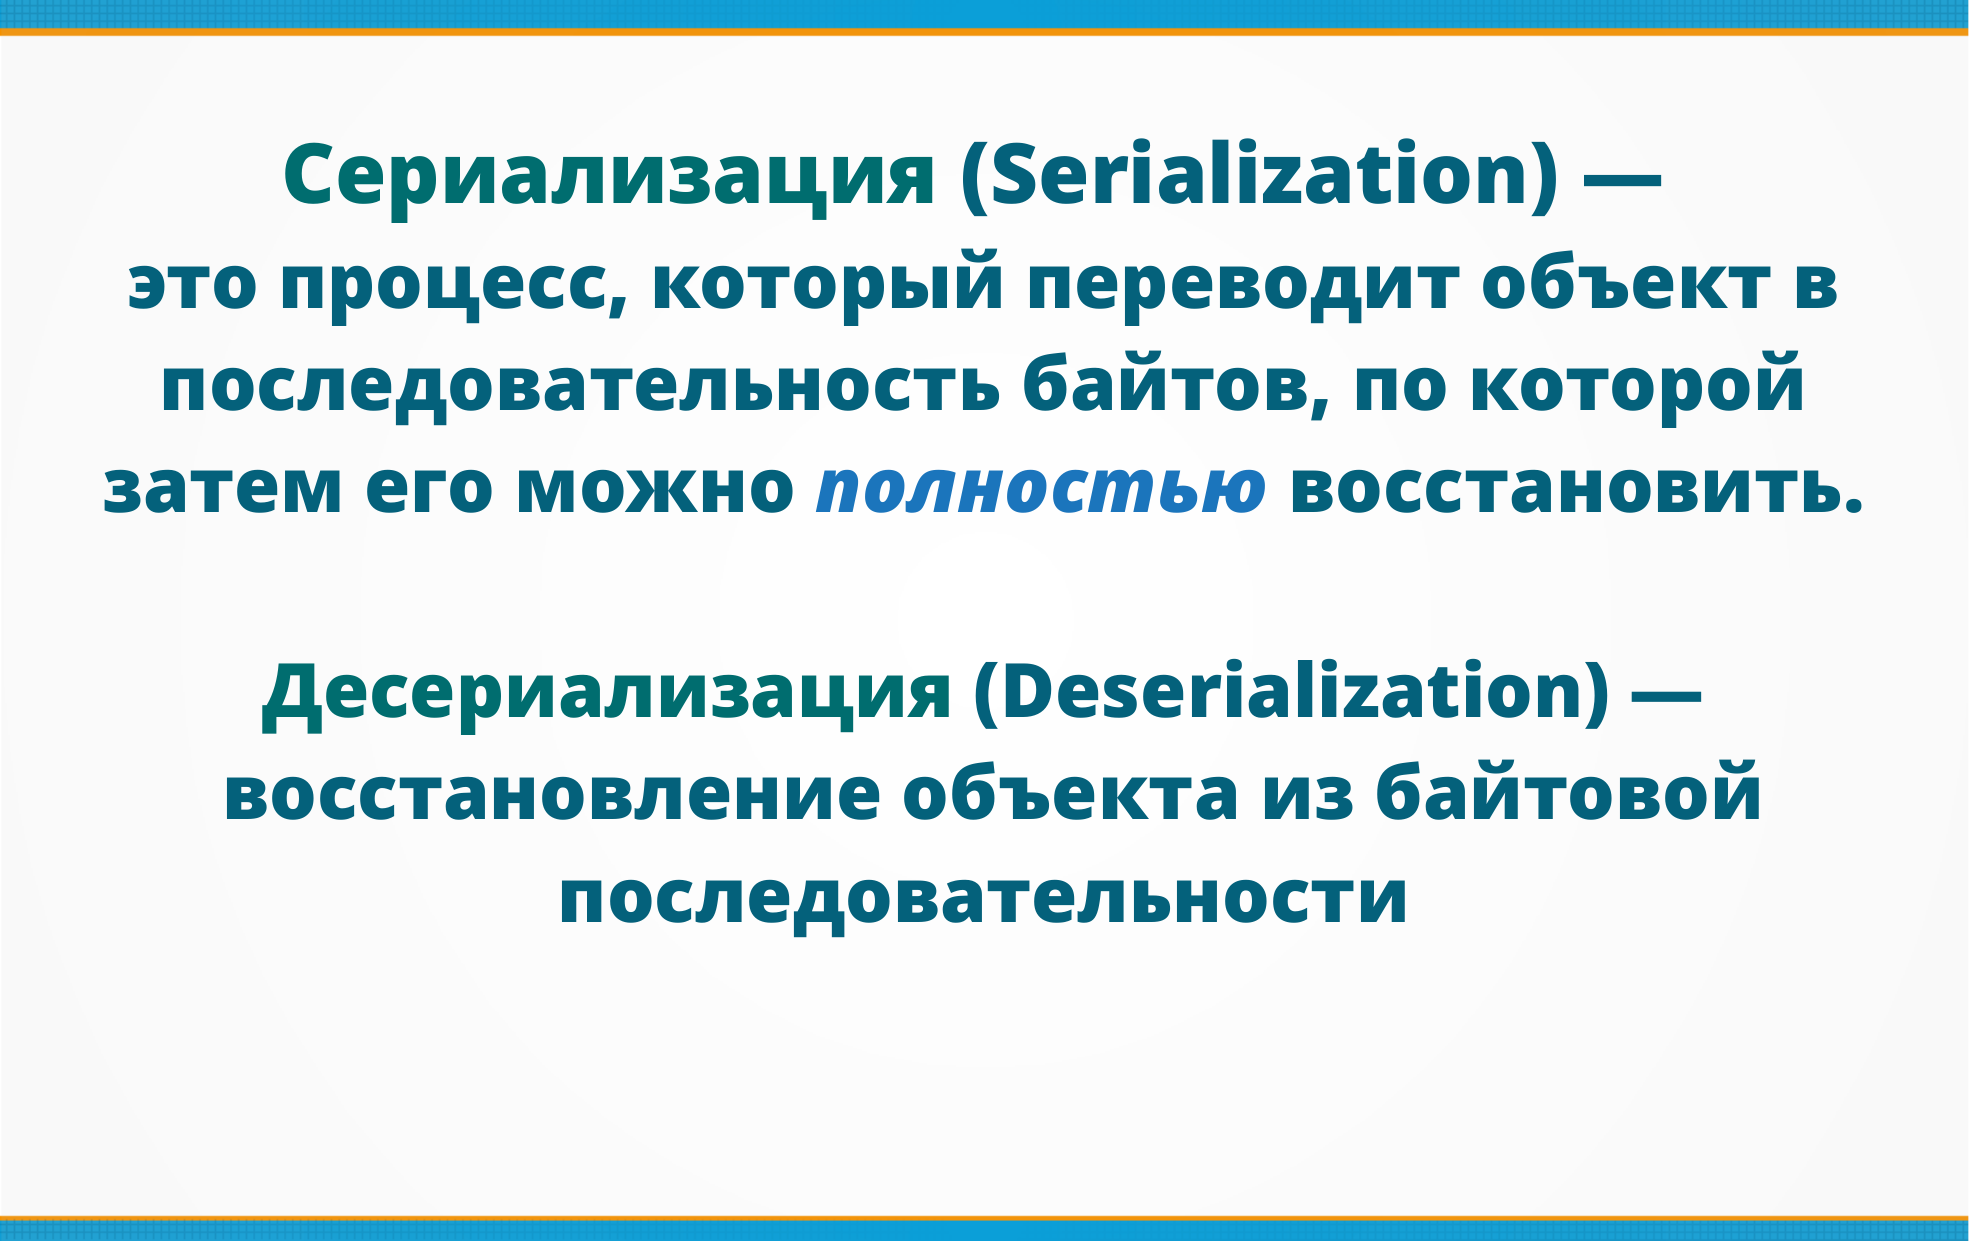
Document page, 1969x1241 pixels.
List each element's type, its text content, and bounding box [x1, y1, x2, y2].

picture [0, 0, 1969, 1241]
subtitle Сериализация (Serialization) — это процесс, который переводит объект в последовательность байтов, по которой затем его можно полностью восстановить. Десериализация (Deserialization) — восстановление объекта из байтовой последовательности [98, 49, 1870, 1010]
